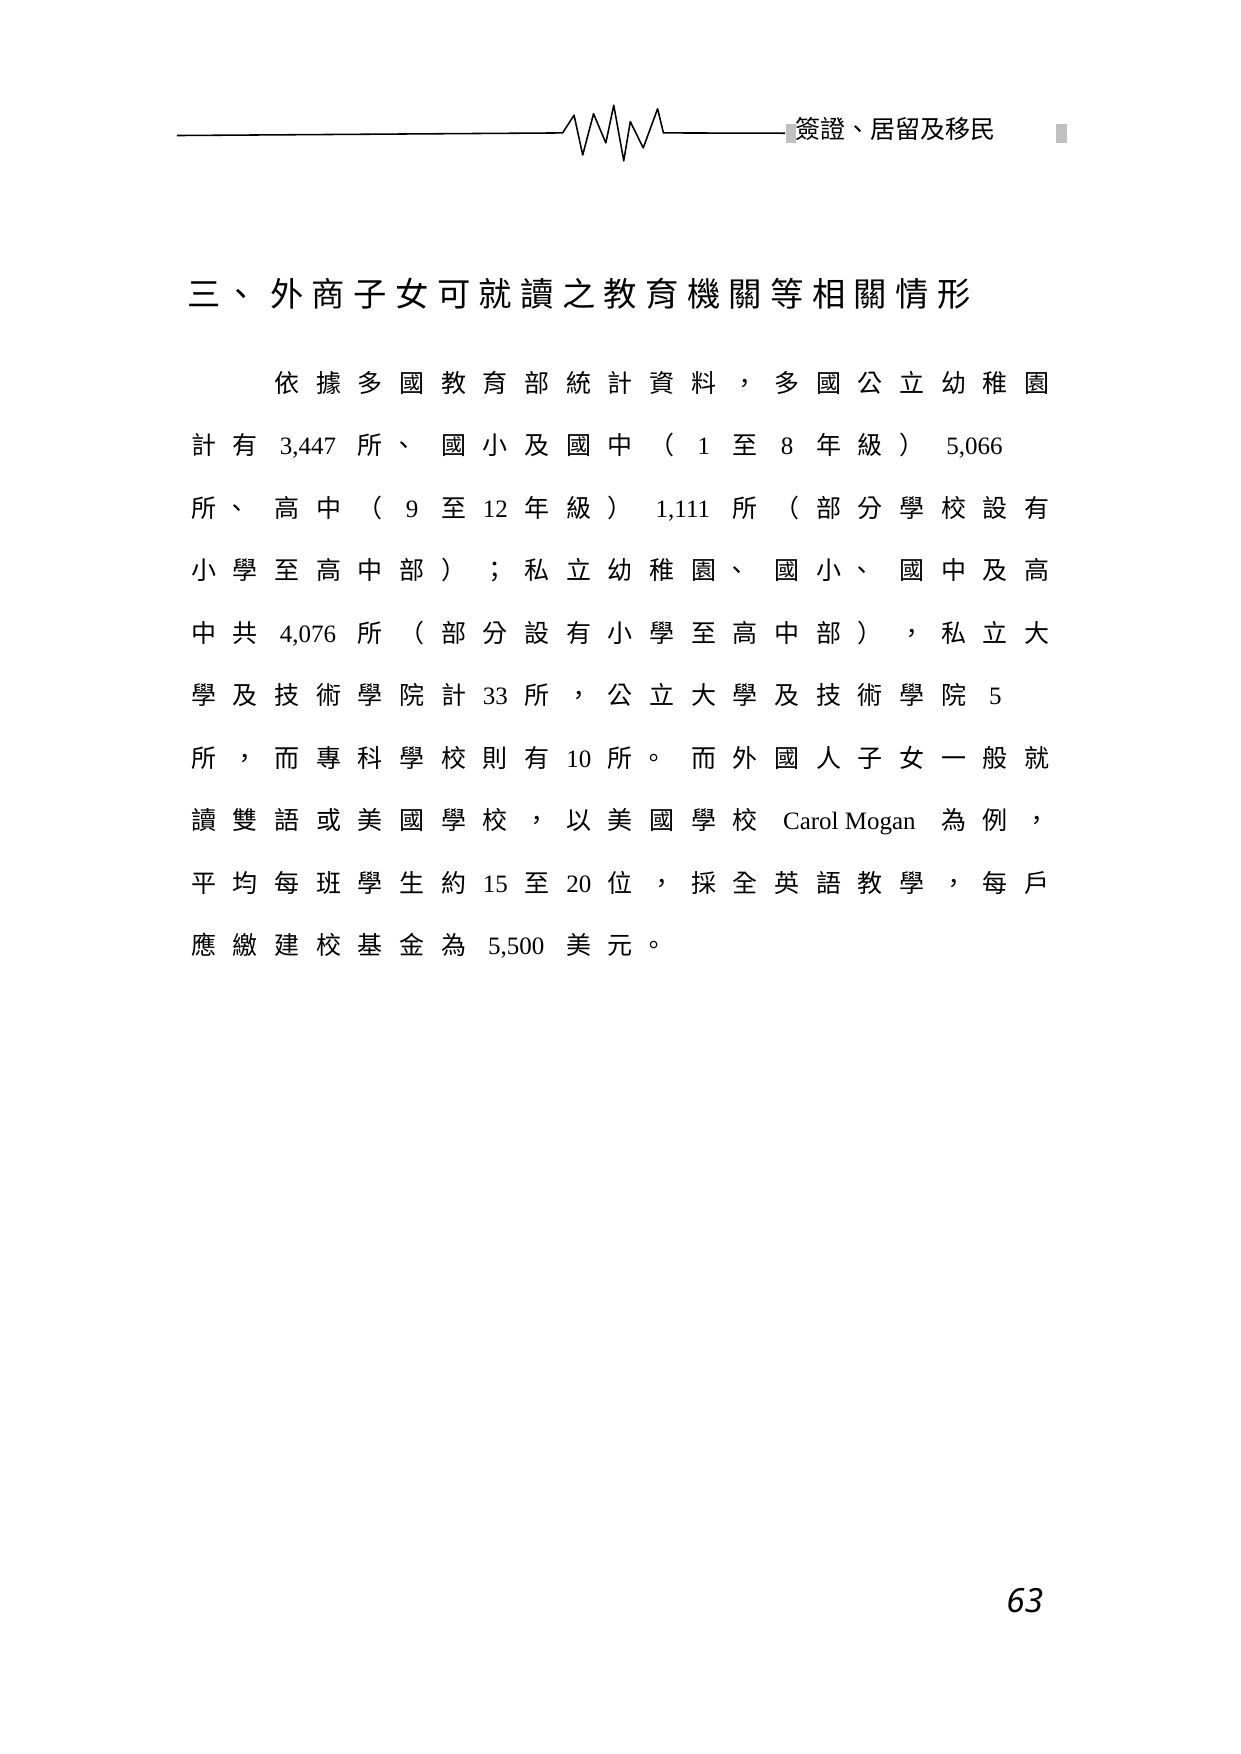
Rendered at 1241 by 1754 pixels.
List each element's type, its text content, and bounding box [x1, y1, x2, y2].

text 三、外商子女可就讀之教育機關等相關情形 [183, 250, 1058, 313]
text 依據多國教育部統計資料，多國公立幼稚園計有3,447所、國小及國中（1至8年級）5,066所、高中（9至12年級）1,111所（部分學校設有小學至高中部）；私立幼稚園、國小、國中及高中共4,076所（部分設有小學至高中部），私立大學及技術學院計33所，公立大學及技術學院5所，而專科學校則有10所。而外國人子女一般就讀雙語或美國學校，以美國學校Carol Mogan為例，平均每班學生約15至20位，採全英語教學，每戶應繳建校基金為5,500美元。 [183, 339, 1058, 964]
